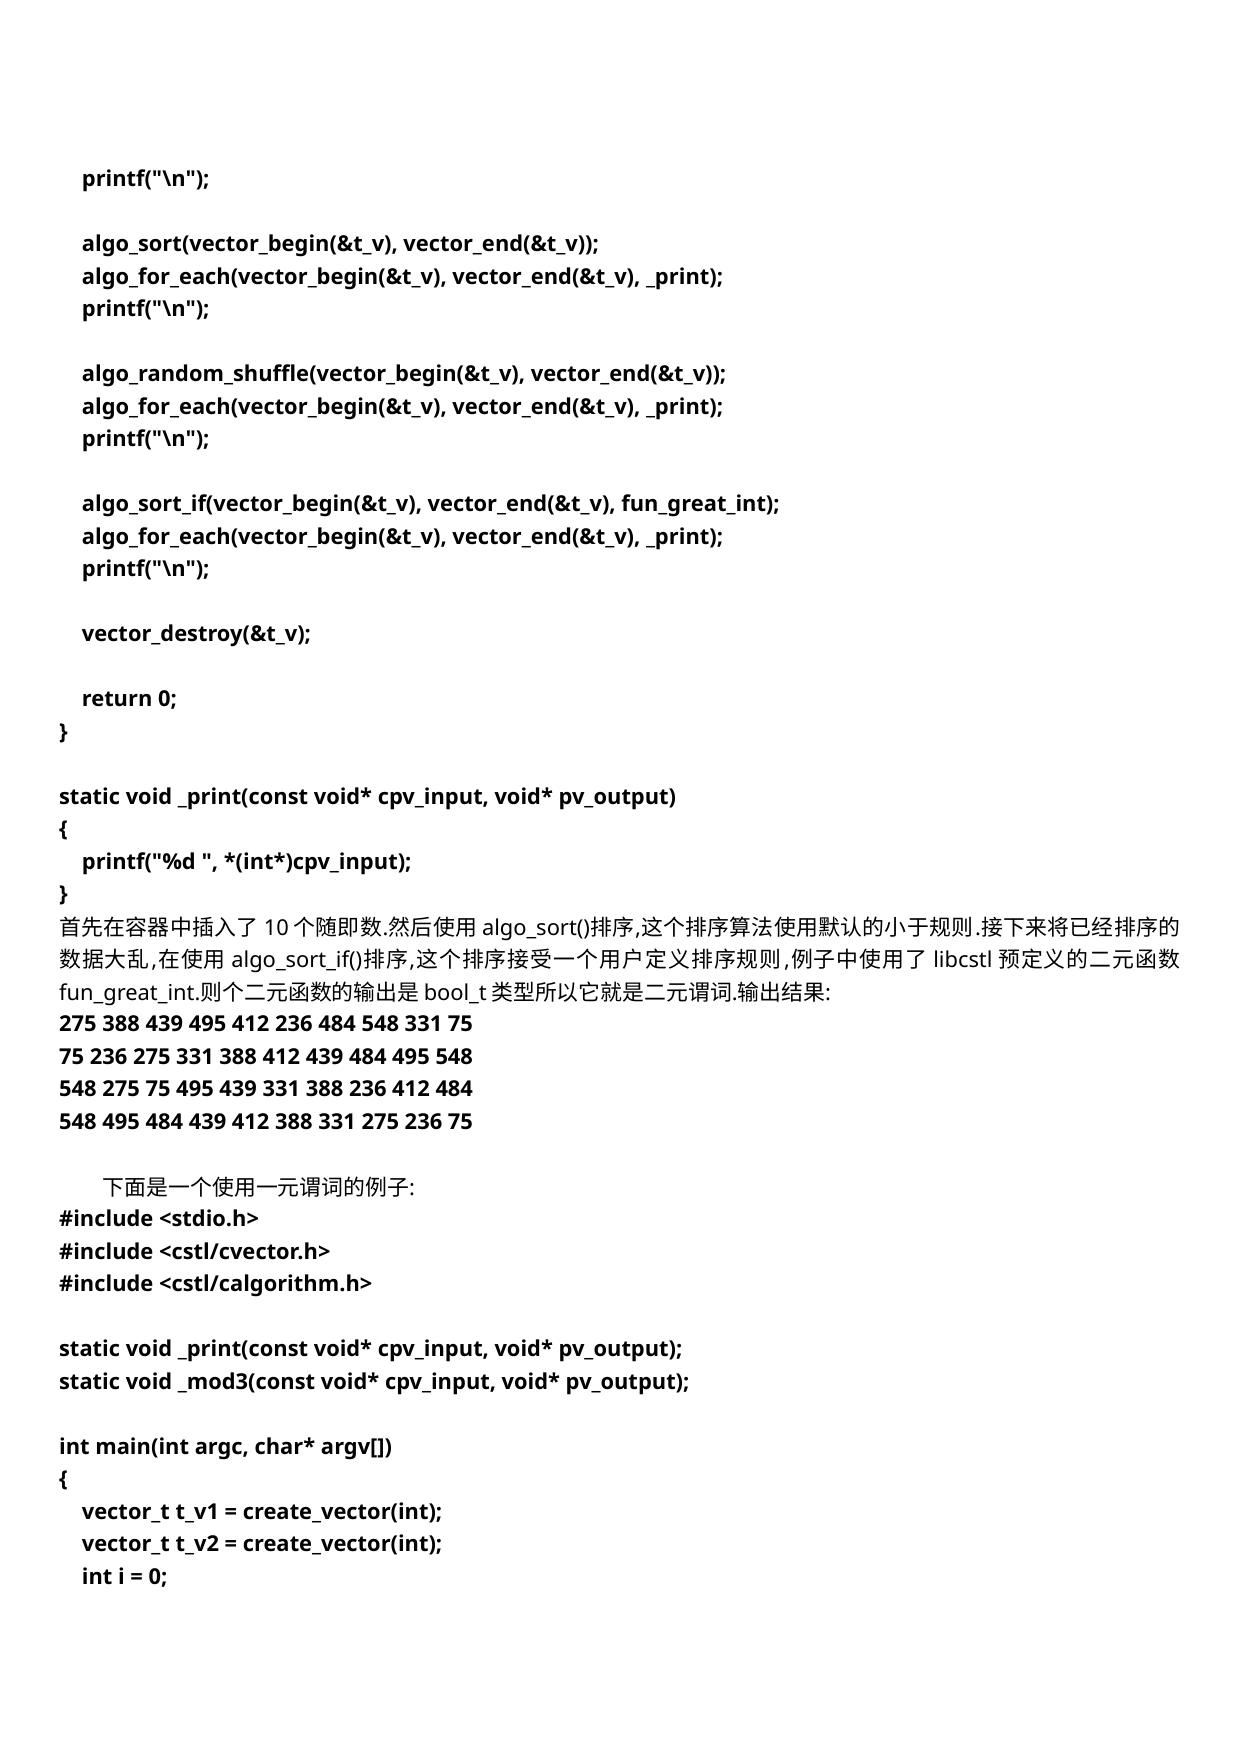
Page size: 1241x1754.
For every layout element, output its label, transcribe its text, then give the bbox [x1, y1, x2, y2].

text static void _mod3(const void* cpv_input, void* pv_output); [59, 1364, 1181, 1397]
text printf("%d ", *(int*)cpv_input); [59, 844, 1181, 877]
text { [59, 1462, 1181, 1494]
text int i = 0; [59, 1559, 1181, 1592]
text #include <stdio.h> [59, 1202, 1181, 1234]
text } [59, 714, 1181, 747]
text } [59, 877, 1181, 909]
text printf("\n"); [59, 422, 1181, 454]
text 548 275 75 495 439 331 388 236 412 484 [59, 1072, 1181, 1104]
text printf("\n"); [59, 162, 1181, 194]
text printf("\n"); [59, 292, 1181, 324]
text algo_for_each(vector_begin(&t_v), vector_end(&t_v), _print); [59, 389, 1181, 422]
text static void _print(const void* cpv_input, void* pv_output) [59, 779, 1181, 812]
text algo_for_each(vector_begin(&t_v), vector_end(&t_v), _print); [59, 519, 1181, 552]
text vector_t t_v1 = create_vector(int); [59, 1494, 1181, 1527]
text algo_sort_if(vector_begin(&t_v), vector_end(&t_v), fun_great_int); [59, 487, 1181, 519]
text return 0; [59, 682, 1181, 714]
text static void _print(const void* cpv_input, void* pv_output); [59, 1332, 1181, 1364]
text printf("\n"); [59, 552, 1181, 584]
text #include <cstl/calgorithm.h> [59, 1267, 1181, 1299]
text algo_random_shuffle(vector_begin(&t_v), vector_end(&t_v)); [59, 357, 1181, 389]
text #include <cstl/cvector.h> [59, 1234, 1181, 1267]
text algo_sort(vector_begin(&t_v), vector_end(&t_v)); [59, 227, 1181, 259]
text 275 388 439 495 412 236 484 548 331 75 [59, 1007, 1181, 1039]
text algo_for_each(vector_begin(&t_v), vector_end(&t_v), _print); [59, 259, 1181, 292]
text 75 236 275 331 388 412 439 484 495 548 [59, 1039, 1181, 1072]
text vector_destroy(&t_v); [59, 617, 1181, 649]
text 首先在容器中插入了10个随即数.然后使用algo_sort()排序,这个排序算法使用默认的小于规则.接下来将已经排序的数据大乱,在使用algo_sort_if()排序,这个排序接受一个用户定义排序规则,例子中使用了libcstl预定义的二元函数fun_great_int.则个二元函数的输出是bool_t类型所以它就是二元谓词.输出结果: [59, 909, 1181, 1007]
text 下面是一个使用一元谓词的例子: [59, 1169, 1181, 1202]
text 548 495 484 439 412 388 331 275 236 75 [59, 1104, 1181, 1137]
text vector_t t_v2 = create_vector(int); [59, 1527, 1181, 1559]
text int main(int argc, char* argv[]) [59, 1429, 1181, 1462]
text { [59, 812, 1181, 844]
